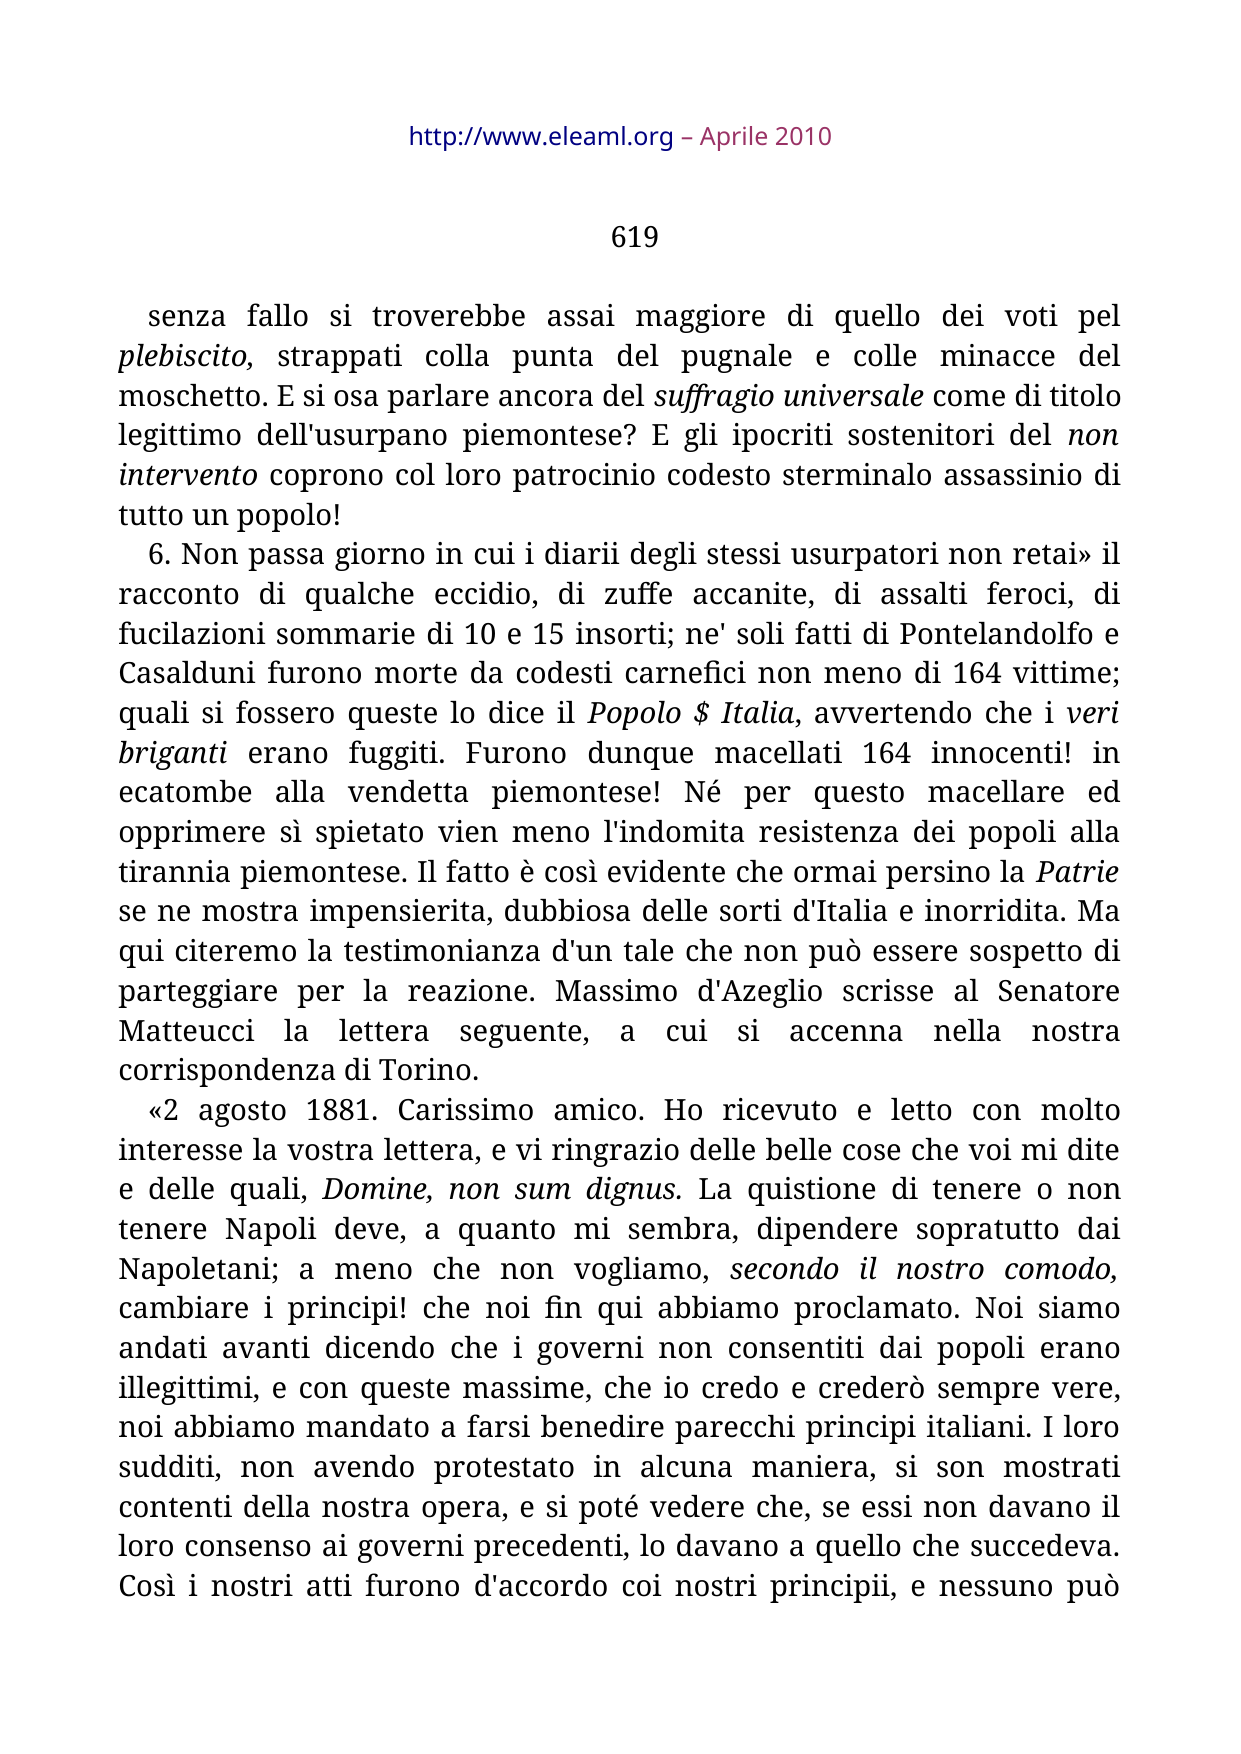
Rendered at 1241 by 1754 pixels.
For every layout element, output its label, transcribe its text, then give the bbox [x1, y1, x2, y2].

text 6. Non passa giorno in cui i diarii degli stessi usurpatori non retai» il racconto di qualche eccidio, di zuffe accanite, di assalti feroci, di fucilazioni sommarie di 10 e 15 insorti; ne' soli fatti di Pontelandolfo e Casalduni furono morte da codesti carnefici non meno di 164 vittime; quali si fossero queste lo dice il Popolo $ Italia, avvertendo che i veri briganti erano fuggiti. Furono dunque macellati 164 innocenti! in ecatombe alla vendetta piemontese! Né per questo macellare ed opprimere sì spietato vien meno l'indomita resistenza dei popoli alla tirannia piemontese. Il fatto è così evidente che ormai persino la Patrie se ne mostra impensierita, dubbiosa delle sorti d'Italia e inorridita. Ma qui citeremo la testimonianza d'un tale che non può essere sospetto di parteggiare per la reazione. Massimo d'Azeglio scrisse al Senatore Matteucci la lettera seguente, a cui si accenna nella nostra corrispondenza di Torino. [118, 533, 1122, 1089]
text «2 agosto 1881. Carissimo amico. Ho ricevuto e letto con molto interesse la vostra lettera, e vi ringrazio delle belle cose che voi mi dite e delle quali, Domine, non sum dignus. La quistione di tenere o non tenere Napoli deve, a quanto mi sembra, dipendere sopratutto dai Napoletani; a meno che non vogliamo, secondo il nostro comodo, cambiare i principi! che noi fin qui abbiamo proclamato. Noi siamo andati avanti dicendo che i governi non consentiti dai popoli erano illegittimi, e con queste massime, che io credo e crederò sempre vere, noi abbiamo mandato a farsi benedire parecchi principi italiani. I loro sudditi, non avendo protestato in alcuna maniera, si son mostrati contenti della nostra opera, e si poté vedere che, se essi non davano il loro consenso ai governi precedenti, lo davano a quello che succedeva. Così i nostri atti furono d'accordo coi nostri principii, e nessuno può [118, 1089, 1122, 1605]
text senza fallo si troverebbe assai maggiore di quello dei voti pel plebiscito, strappati colla punta del pugnale e colle minacce del moschetto. E si osa parlare ancora del suffragio universale come di titolo legittimo dell'usurpano piemontese? E gli ipocriti sostenitori del non intervento coprono col loro patrocinio codesto sterminalo assassinio di tutto un popolo! [118, 295, 1122, 533]
text 619 [118, 216, 1122, 256]
